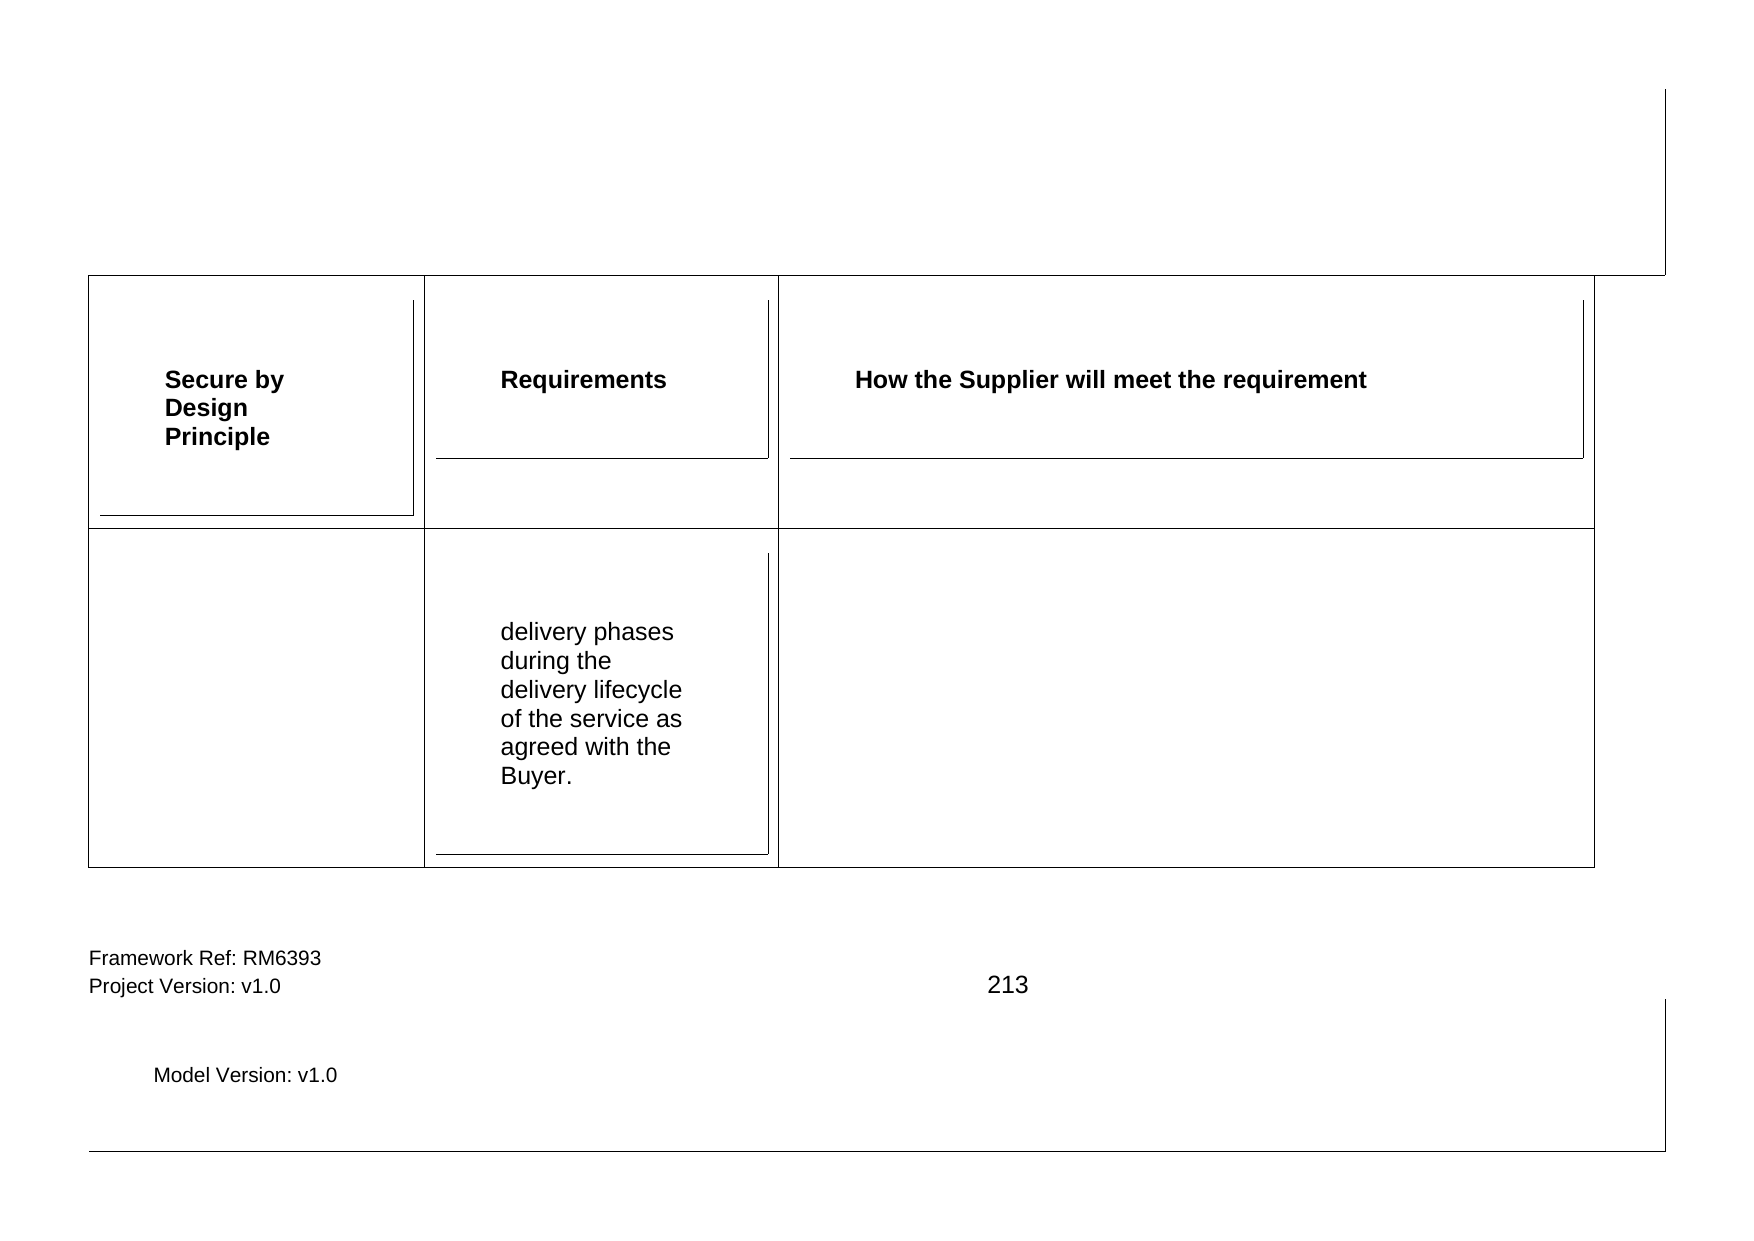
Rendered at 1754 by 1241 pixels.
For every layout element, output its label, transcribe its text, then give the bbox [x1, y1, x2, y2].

table_cell [89, 529, 424, 867]
table_cell [779, 529, 1594, 867]
table_cell delivery phases during the delivery lifecycle of the service as agreed with the Buyer. [425, 529, 778, 867]
table_header Requirements [425, 276, 778, 528]
table_header Secure by Design Principle [89, 276, 424, 528]
table_header How the Supplier will meet the requirement [779, 276, 1594, 528]
